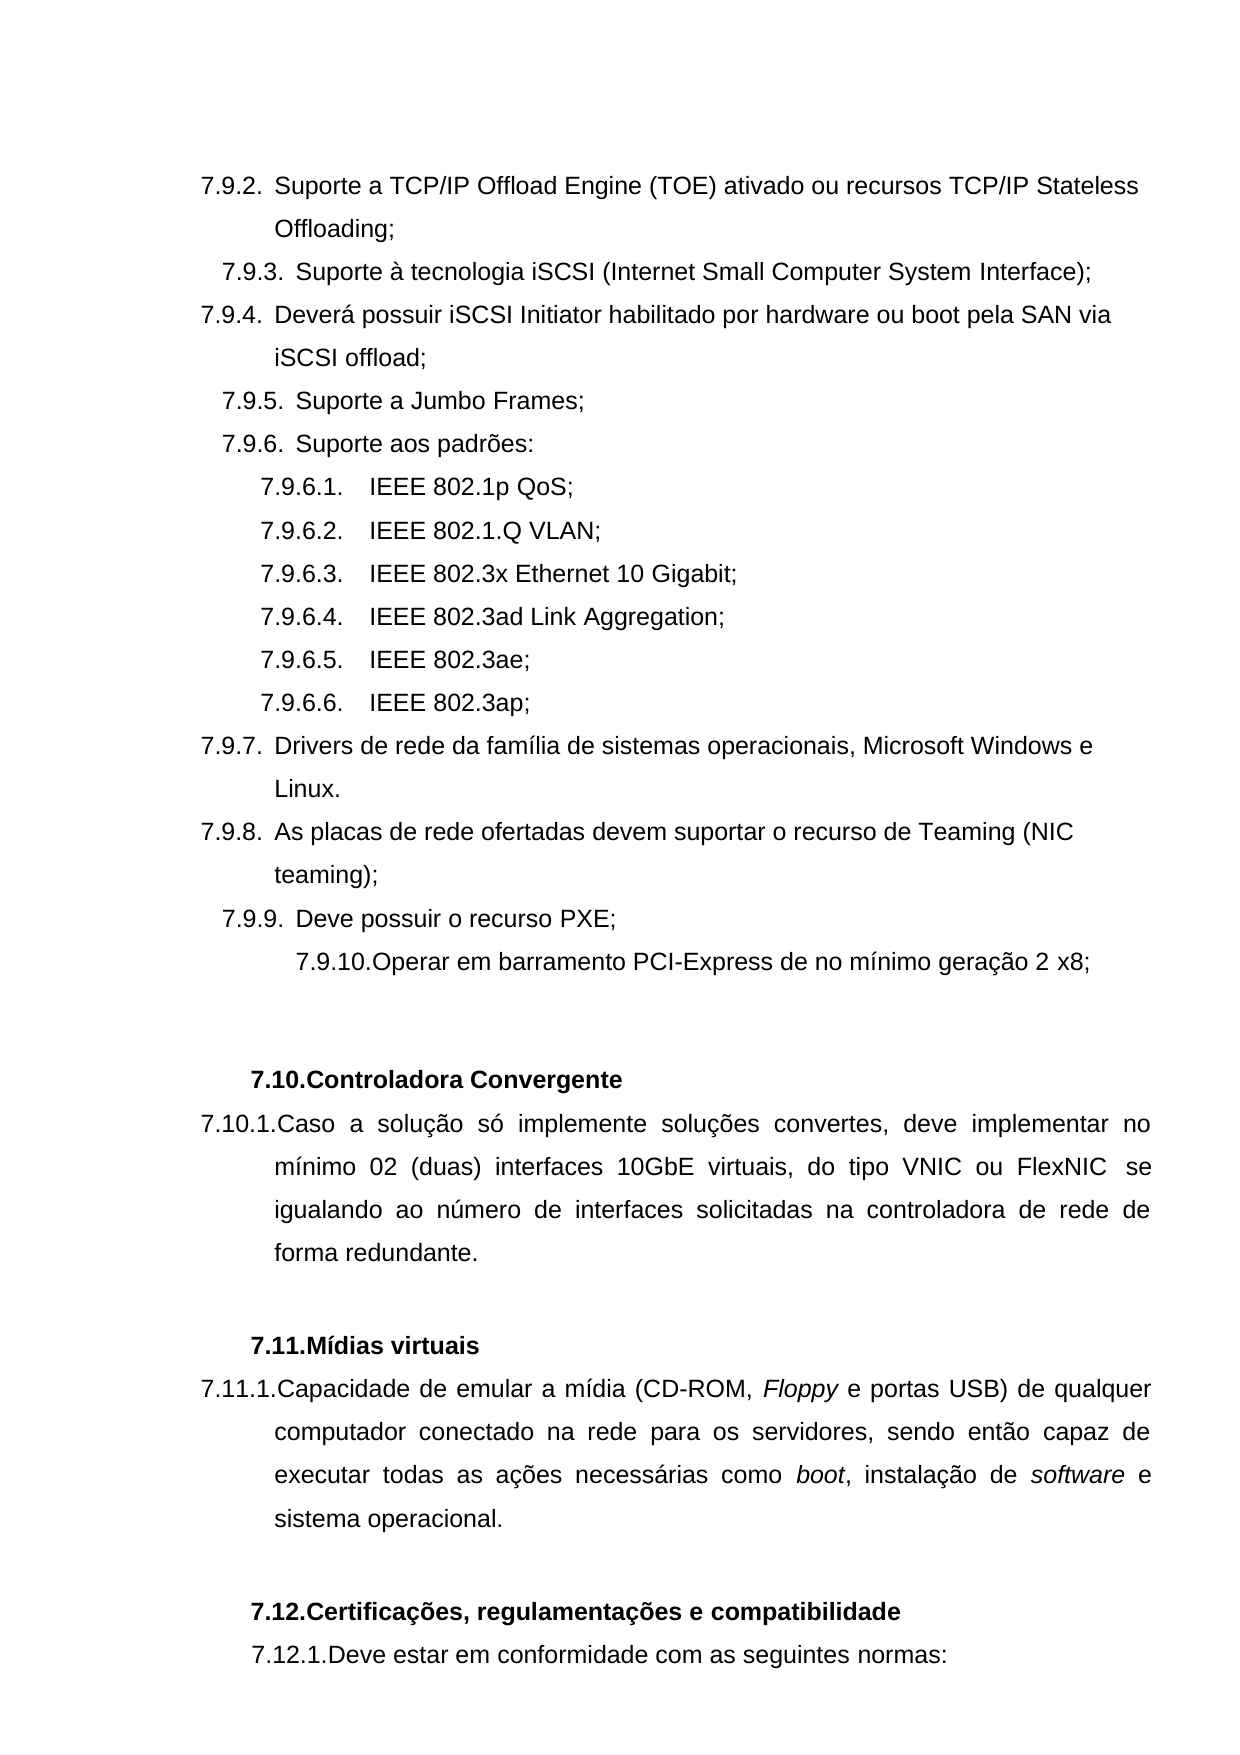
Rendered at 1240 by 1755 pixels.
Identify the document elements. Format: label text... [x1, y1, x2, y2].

list Operar em barramento PCI-Express de no mínimo geração 2 x8; [295, 947, 1196, 976]
list Deve possuir o recurso PXE; [222, 904, 1196, 932]
list IEEE 802.3ae; [260, 645, 1196, 674]
list Suporte a TCP/IP Offload Engine (TOE) ativado ou recursos TCP/IP Stateless Offloading; [200, 171, 1152, 242]
list Deverá possuir iSCSI Initiator habilitado por hardware ou boot pela SAN via iSCSI offload; [200, 300, 1152, 372]
subtitle Certificações, regulamentações e compatibilidade [250, 1597, 1196, 1626]
subtitle Mídias virtuais [250, 1331, 1196, 1360]
list Drivers de rede da família de sistemas operacionais, Microsoft Windows e Linux. [200, 731, 1152, 803]
list Suporte a Jumbo Frames; [222, 386, 1196, 415]
list Suporte aos padrões: [222, 429, 1196, 458]
list Suporte à tecnologia iSCSI (Internet Small Computer System Interface); [222, 257, 1196, 286]
list Deve estar em conformidade com as seguintes normas: [251, 1640, 1196, 1669]
list Caso a solução só implemente soluções convertes, deve implementar no mínimo 02 (duas) interfaces 10GbE virtuais, do tipo VNIC ou FlexNIC se igualando ao número de interfaces solicitadas na controladora de rede de forma redundante. [200, 1108, 1152, 1267]
list IEEE 802.1p QoS; [260, 472, 1196, 501]
list As placas de rede ofertadas devem suportar o recurso de Teaming (NIC teaming); [200, 817, 1152, 889]
list IEEE 802.1.Q VLAN; [260, 516, 1196, 544]
subtitle Controladora Convergente [250, 1066, 1196, 1094]
list Capacidade de emular a mídia (CD-ROM, Floppy e portas USB) de qualquer computador conectado na rede para os servidores, sendo então capaz de executar todas as ações necessárias como boot, instalação de software e sistema operacional. [200, 1374, 1152, 1532]
list IEEE 802.3ap; [260, 688, 1196, 717]
list IEEE 802.3x Ethernet 10 Gigabit; [260, 559, 1196, 587]
list IEEE 802.3ad Link Aggregation; [260, 602, 1196, 631]
